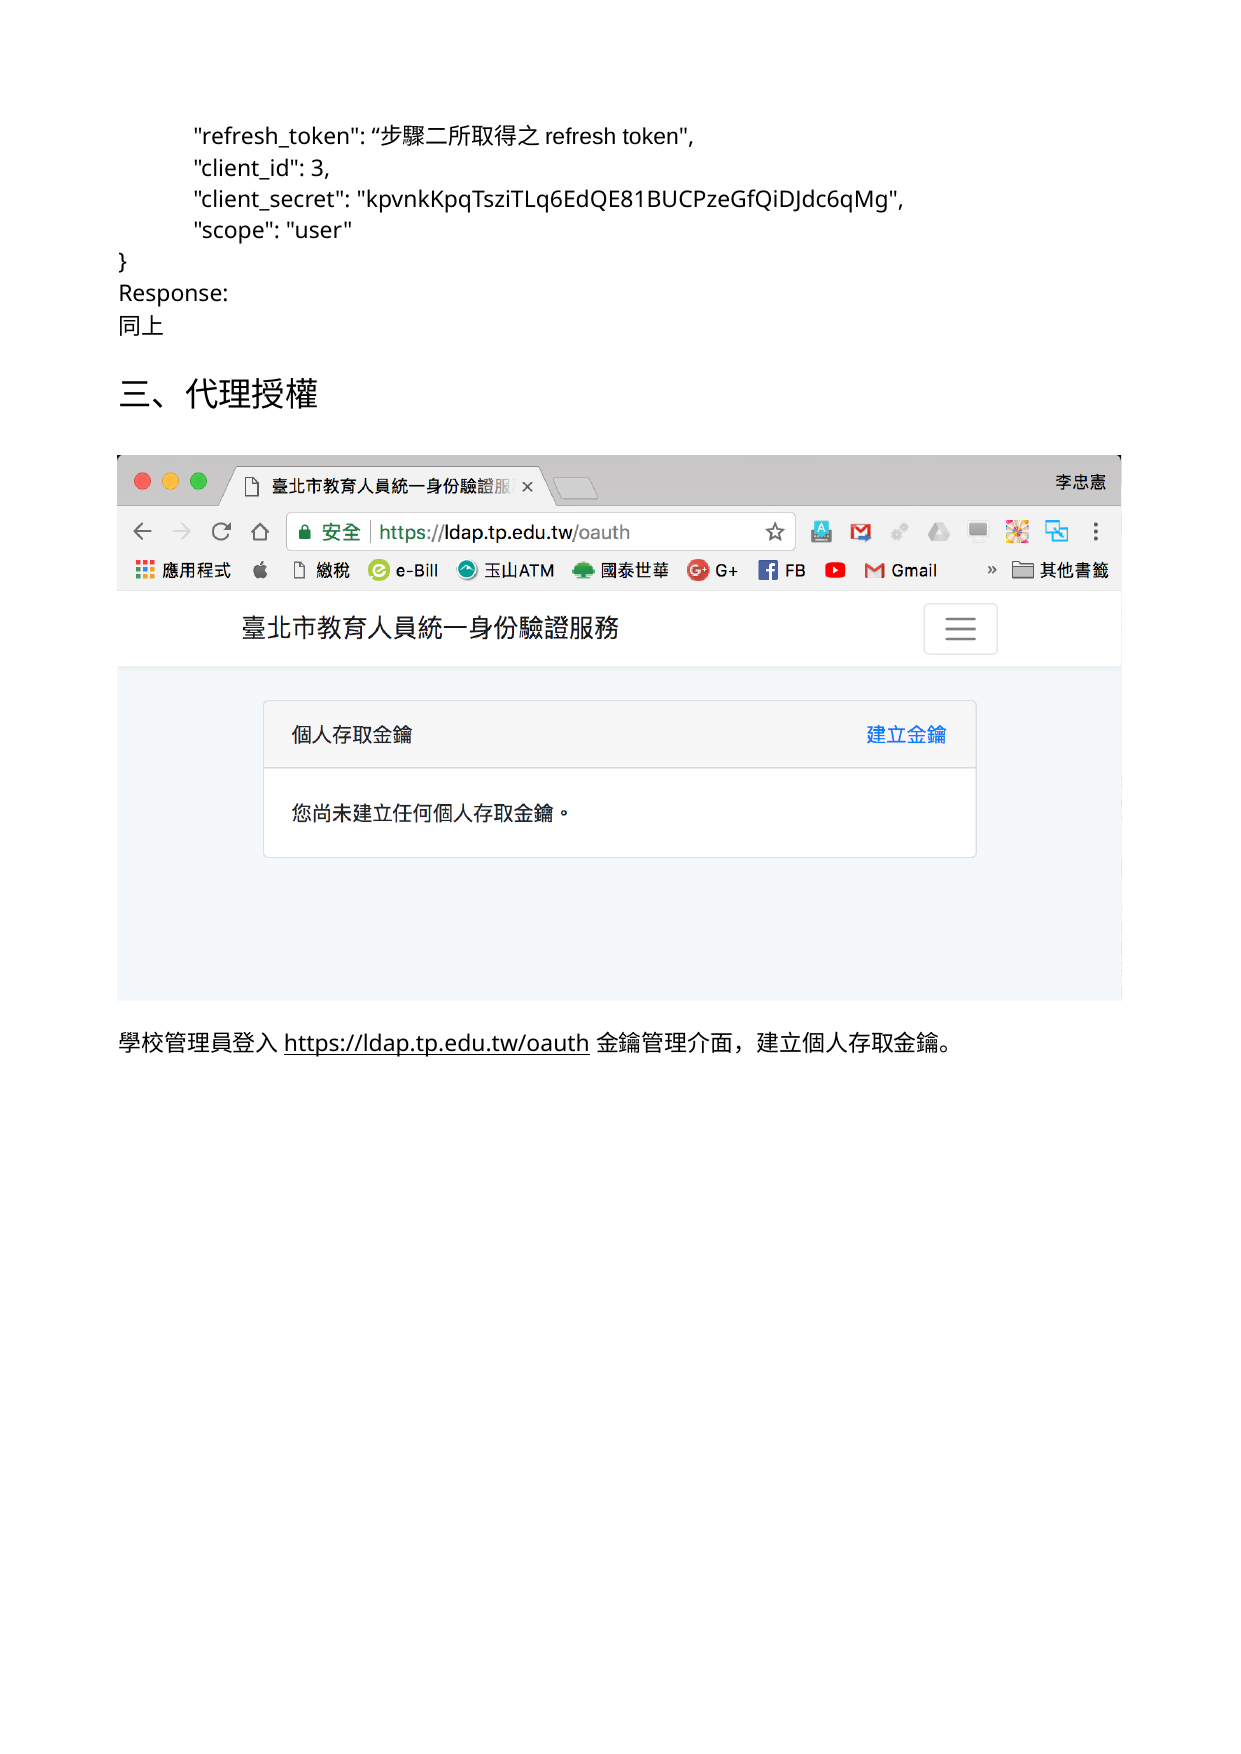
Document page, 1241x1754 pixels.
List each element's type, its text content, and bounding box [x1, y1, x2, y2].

text "client_secret": "kpvnkKpqTsziTLq6EdQE81BUCPzeGfQiDJdc6qMg", [118, 183, 1122, 214]
text [118, 416, 1122, 455]
text 學校管理員登入 https://ldap.tp.edu.tw/oauth 金鑰管理介面，建立個人存取金鑰。 [118, 1001, 1122, 1059]
text 三、代理授權 [118, 367, 1122, 416]
text "client_id": 3, [118, 151, 1122, 183]
text "scope": "user" [118, 214, 1122, 245]
text "refresh_token": “步驟二所取得之refresh token", [118, 118, 1122, 151]
text 同上 [118, 308, 1122, 341]
picture [117, 455, 1122, 1001]
text Response: [118, 276, 1122, 308]
text } [118, 245, 1122, 276]
